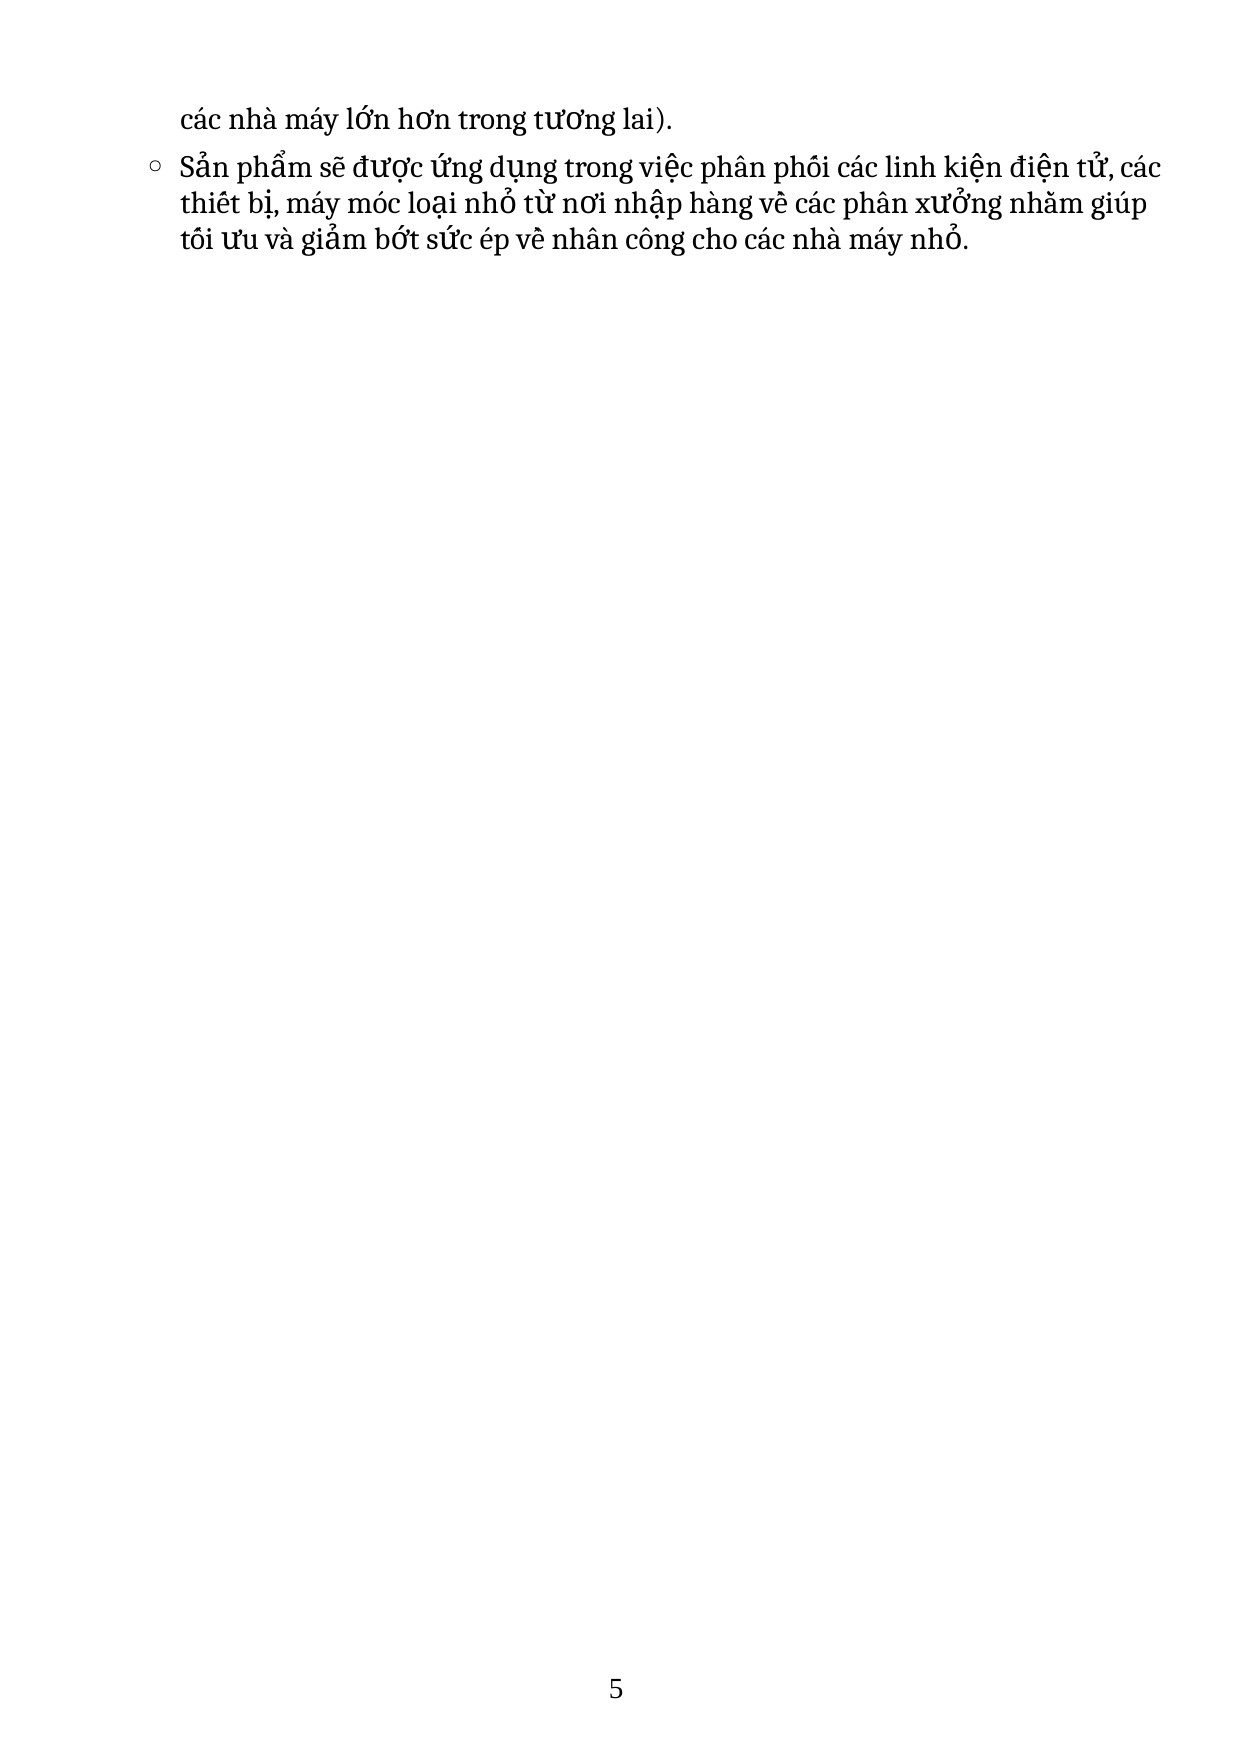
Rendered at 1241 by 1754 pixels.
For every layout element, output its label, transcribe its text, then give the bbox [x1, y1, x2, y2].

list Sản phẩm sẽ được ứng dụng trong việc phân phối các linh kiện điện tử, các thiết bị, máy móc loại nhỏ từ nơi nhập hàng về các phân xưởng nhằm giúp tối ưu và giảm bớt sức ép về nhân công cho các nhà máy nhỏ. [143, 150, 1164, 257]
list các nhà máy lớn hơn trong tương lai). [143, 101, 1164, 137]
